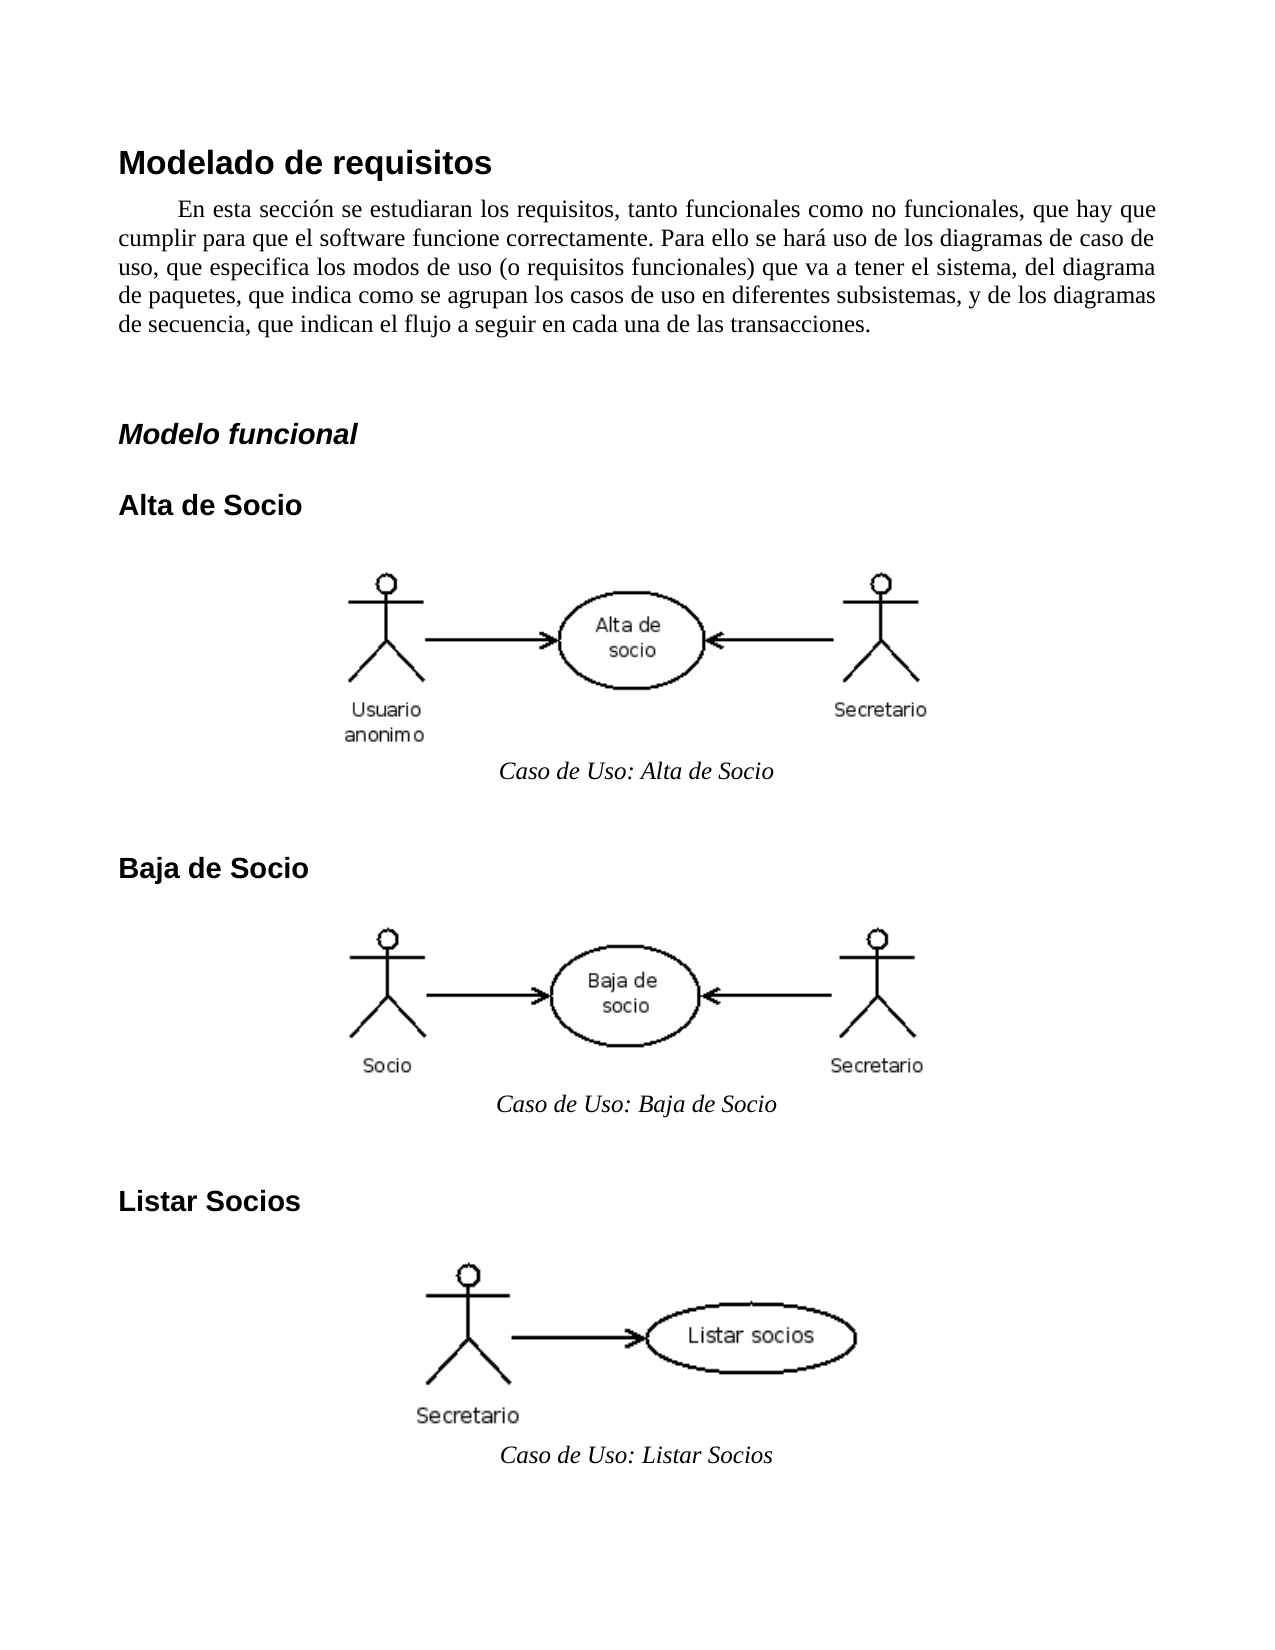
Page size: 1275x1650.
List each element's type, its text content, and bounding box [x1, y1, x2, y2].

text Caso de Uso: Alta de Socio [344, 756, 931, 784]
subtitle Baja de Socio [118, 851, 1157, 884]
picture [416, 1242, 859, 1441]
subtitle Modelo funcional [118, 417, 1157, 450]
text Caso de Uso: Listar Socios [416, 1441, 859, 1469]
subtitle Alta de Socio [118, 488, 1157, 521]
text En esta sección se estudiaran los requisitos, tanto funcionales como no funcionales, que hay que cumplir para que el software funcione correctamente. Para ello se hará uso de los diagramas de caso de uso, que especifica los modos de uso (o requisitos funcionales) que va a tener el sistema, del diagrama de paquetes, que indica como se agrupan los casos de uso en diferentes subsistemas, y de los diagramas de secuencia, que indican el flujo a seguir en cada una de las transacciones. [118, 194, 1157, 338]
text Caso de Uso: Baja de Socio [347, 1090, 928, 1118]
picture [347, 909, 929, 1090]
picture [344, 546, 931, 756]
subtitle Listar Socios [118, 1184, 1157, 1218]
subtitle Modelado de requisitos [118, 143, 1157, 182]
